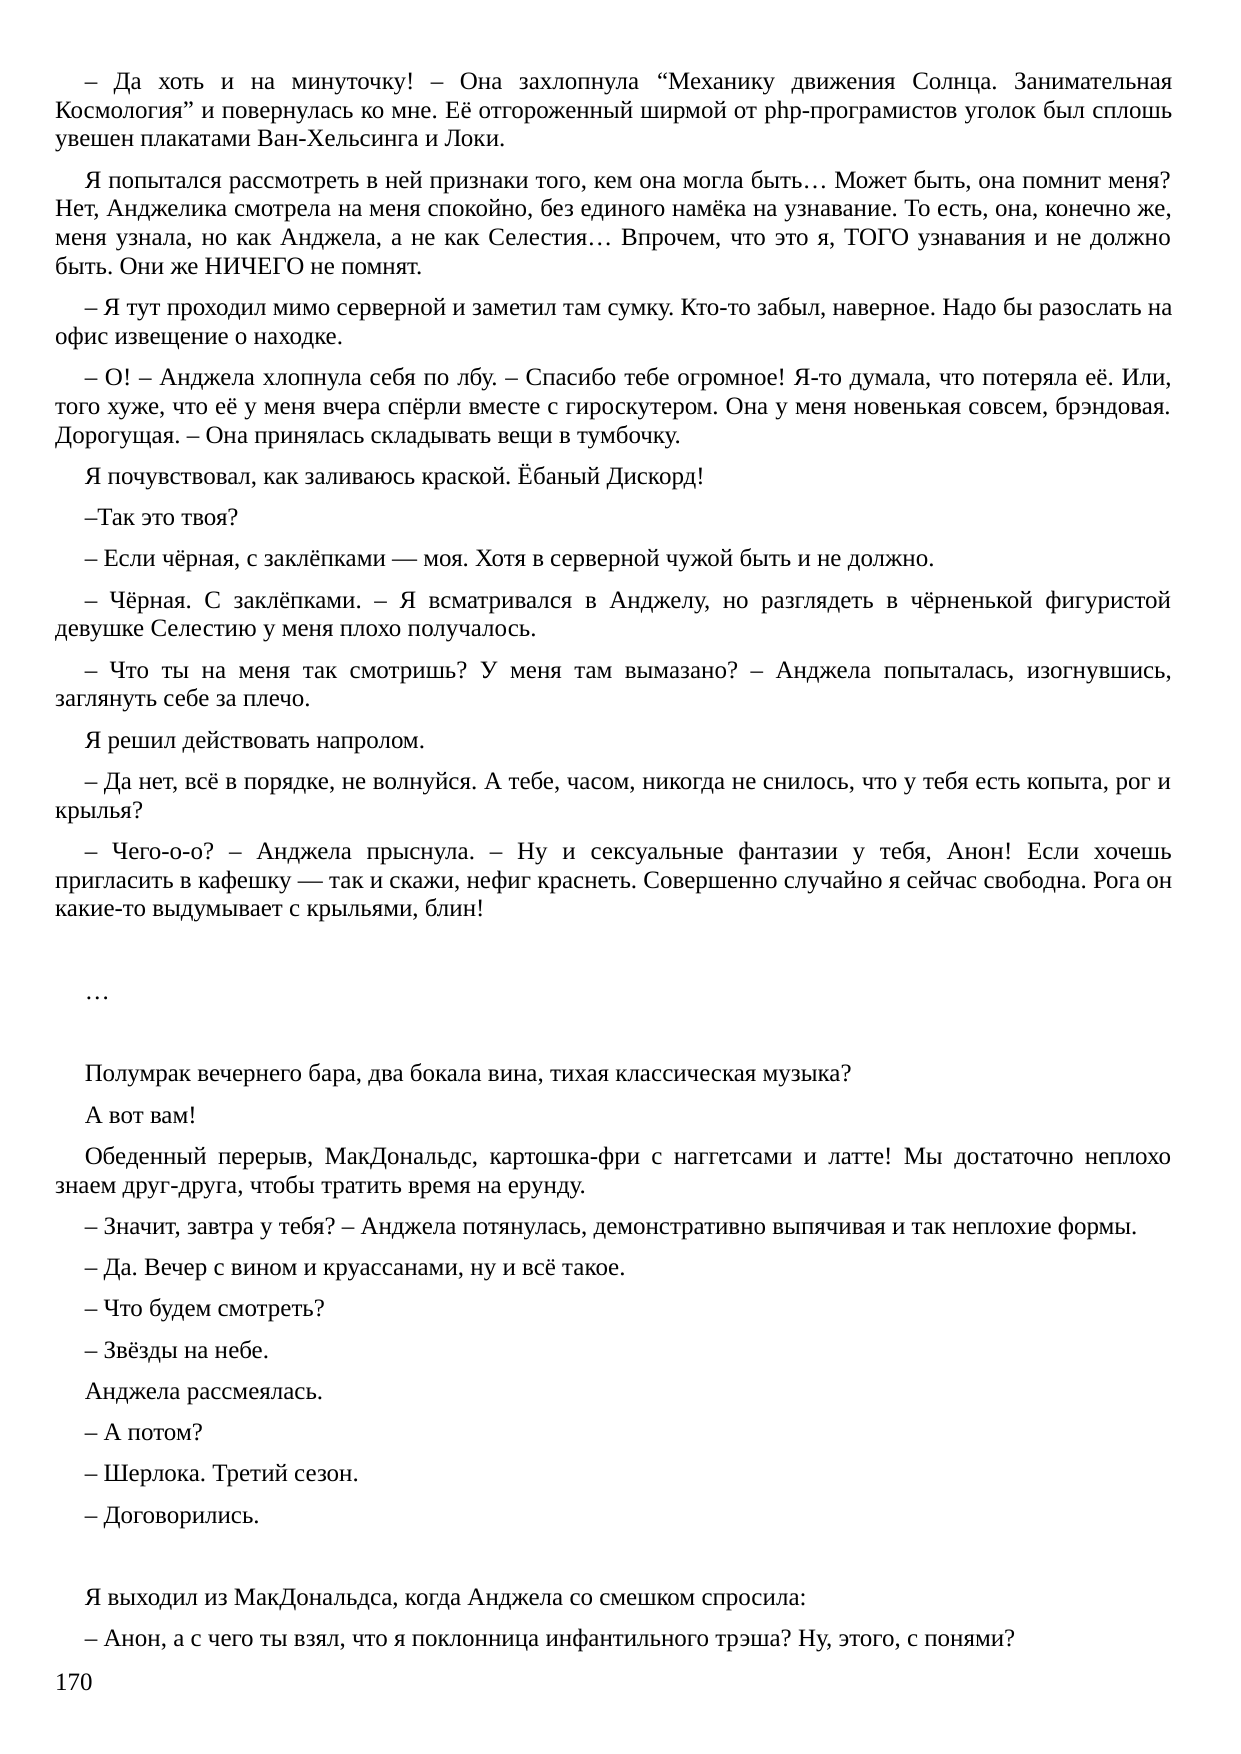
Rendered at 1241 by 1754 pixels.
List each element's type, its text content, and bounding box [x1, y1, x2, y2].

text – Значит, завтра у тебя? – Анджела потянулась, демонстративно выпячивая и так неплохие формы. [55, 1211, 1173, 1240]
text … [55, 976, 1173, 1005]
text А вот вам! [55, 1100, 1173, 1128]
text – Анон, а с чего ты взял, что я поклонница инфантильного трэша? Ну, этого, с понями? [55, 1623, 1173, 1652]
text – Шерлока. Третий сезон. [55, 1458, 1173, 1487]
text – Чего-о-о? – Анджела прыснула. – Ну и сексуальные фантазии у тебя, Анон! Если хочешь пригласить в кафешку — так и скажи, нефиг краснеть. Совершенно случайно я сейчас свободна. Рога он какие-то выдумывает с крыльями, блин! [55, 836, 1173, 922]
text Я выходил из МакДональдса, когда Анджела со смешком спросила: [55, 1582, 1173, 1611]
text – Если чёрная, с заклёпками — моя. Хотя в серверной чужой быть и не должно. [55, 543, 1173, 572]
text – А потом? [55, 1417, 1173, 1446]
text –Так это твоя? [55, 502, 1173, 531]
text – О! – Анджела хлопнула себя по лбу. – Спасибо тебе огромное! Я-то думала, что потеряла её. Или, того хуже, что её у меня вчера спёрли вместе с гироскутером. Она у меня новенькая совсем, брэндовая. Дорогущая. – Она принялась складывать вещи в тумбочку. [55, 362, 1173, 448]
text – Да нет, всё в порядке, не волнуйся. А тебе, часом, никогда не снилось, что у тебя есть копыта, рог и крылья? [55, 766, 1173, 823]
text – Договорились. [55, 1500, 1173, 1528]
text – Я тут проходил мимо серверной и заметил там сумку. Кто-то забыл, наверное. Надо бы разослать на офис извещение о находке. [55, 292, 1173, 350]
text Я почувствовал, как заливаюсь краской. Ёбаный Дискорд! [55, 461, 1173, 490]
text – Чёрная. С заклёпками. – Я всматривался в Анджелу, но разглядеть в чёрненькой фигуристой девушке Селестию у меня плохо получалось. [55, 585, 1173, 642]
text Анджела рассмеялась. [55, 1376, 1173, 1405]
text – Да хоть и на минуточку! – Она захлопнула “Механику движения Солнца. Занимательная Космология” и повернулась ко мне. Её отгороженный ширмой от php-програмистов уголок был сплошь увешен плакатами Ван-Хельсинга и Локи. [55, 66, 1173, 152]
text Полумрак вечернего бара, два бокала вина, тихая классическая музыка? [55, 1058, 1173, 1087]
text Я решил действовать напролом. [55, 725, 1173, 753]
text – Что ты на меня так смотришь? У меня там вымазано? – Анджела попыталась, изогнувшись, заглянуть себе за плечо. [55, 655, 1173, 712]
text – Звёзды на небе. [55, 1335, 1173, 1363]
text – Да. Вечер с вином и круассанами, ну и всё такое. [55, 1252, 1173, 1281]
text Обеденный перерыв, МакДональдс, картошка-фри с наггетсами и латте! Мы достаточно неплохо знаем друг-друга, чтобы тратить время на ерунду. [55, 1141, 1173, 1198]
text Я попытался рассмотреть в ней признаки того, кем она могла быть… Может быть, она помнит меня? Нет, Анджелика смотрела на меня спокойно, без единого намёка на узнавание. То есть, она, конечно же, меня узнала, но как Анджела, а не как Селестия… Впрочем, что это я, ТОГО узнавания и не должно быть. Они же НИЧЕГО не помнят. [55, 165, 1173, 280]
text – Что будем смотреть? [55, 1293, 1173, 1322]
